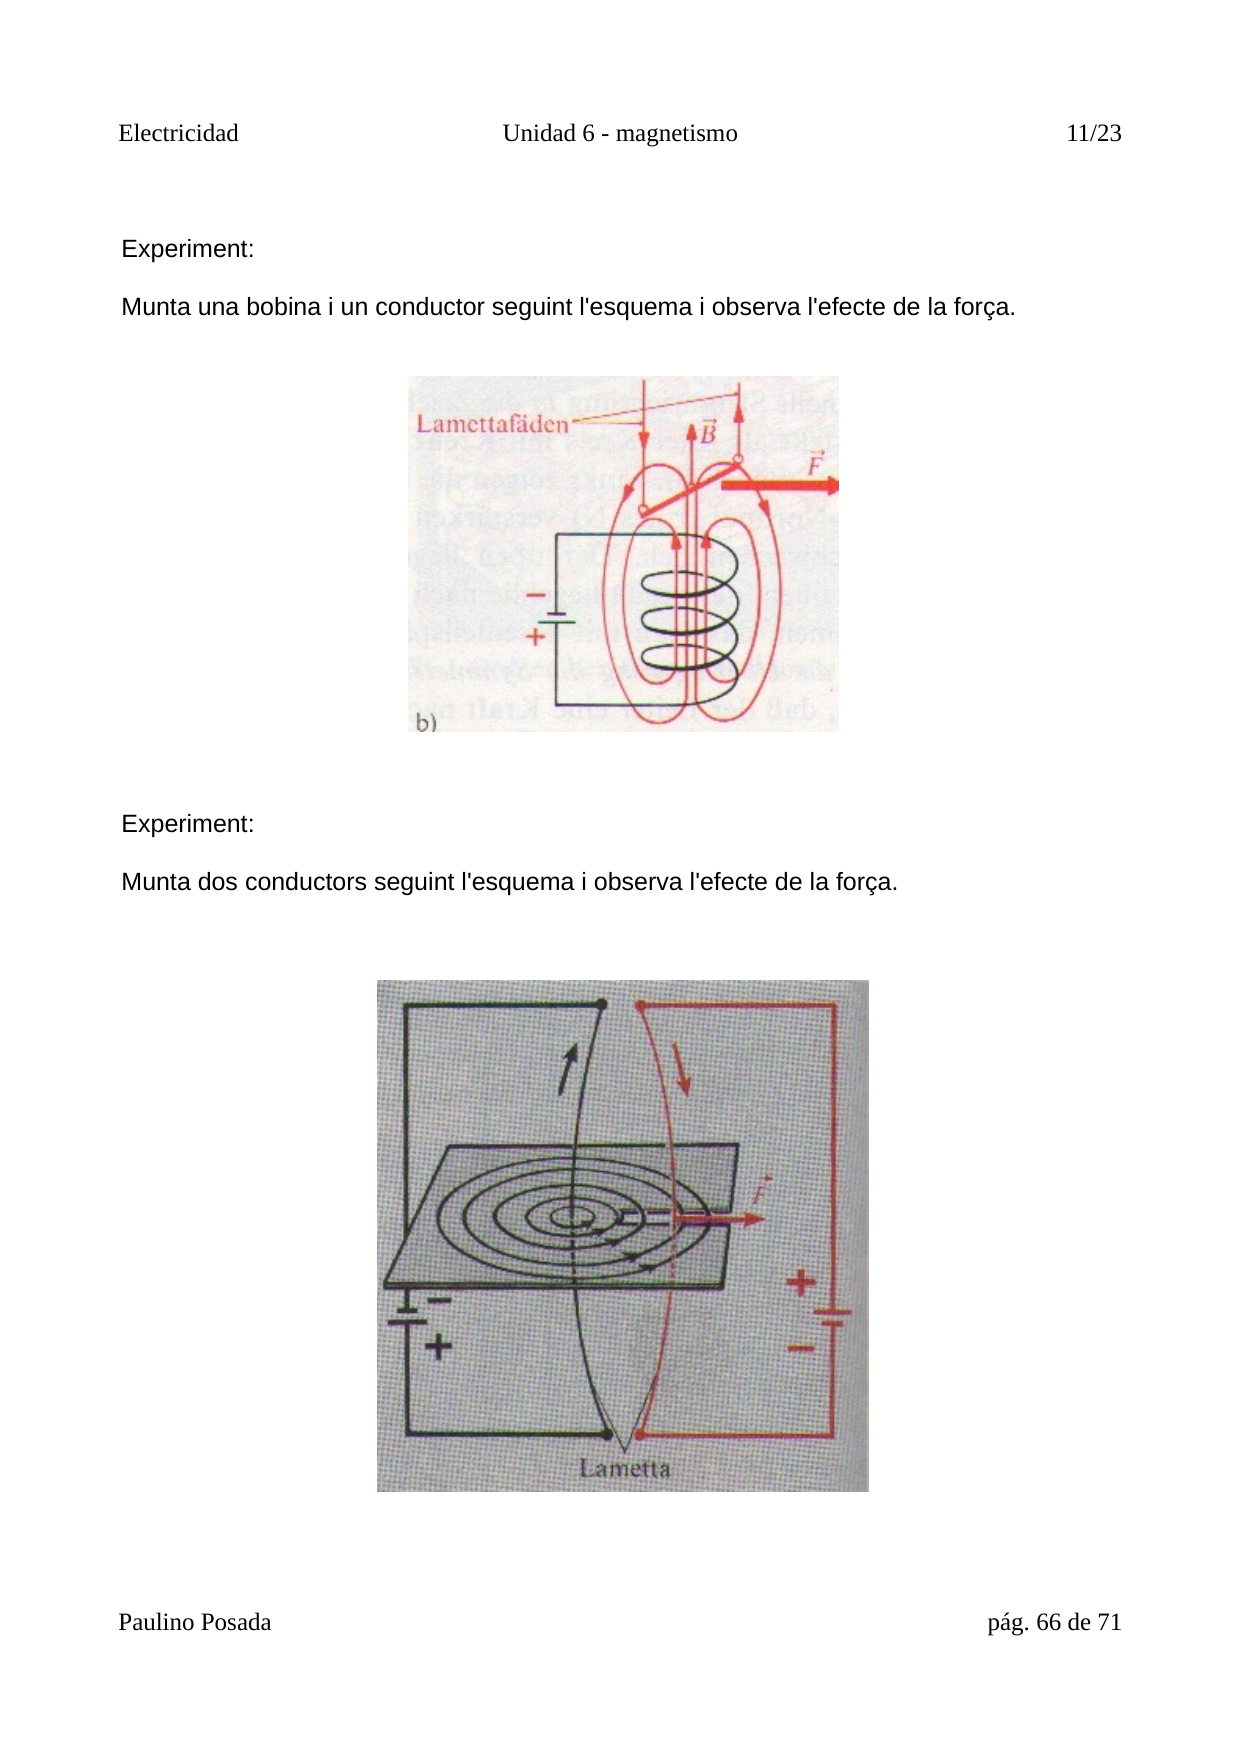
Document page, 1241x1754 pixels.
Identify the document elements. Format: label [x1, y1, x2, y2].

picture [408, 376, 839, 732]
picture [377, 980, 869, 1492]
